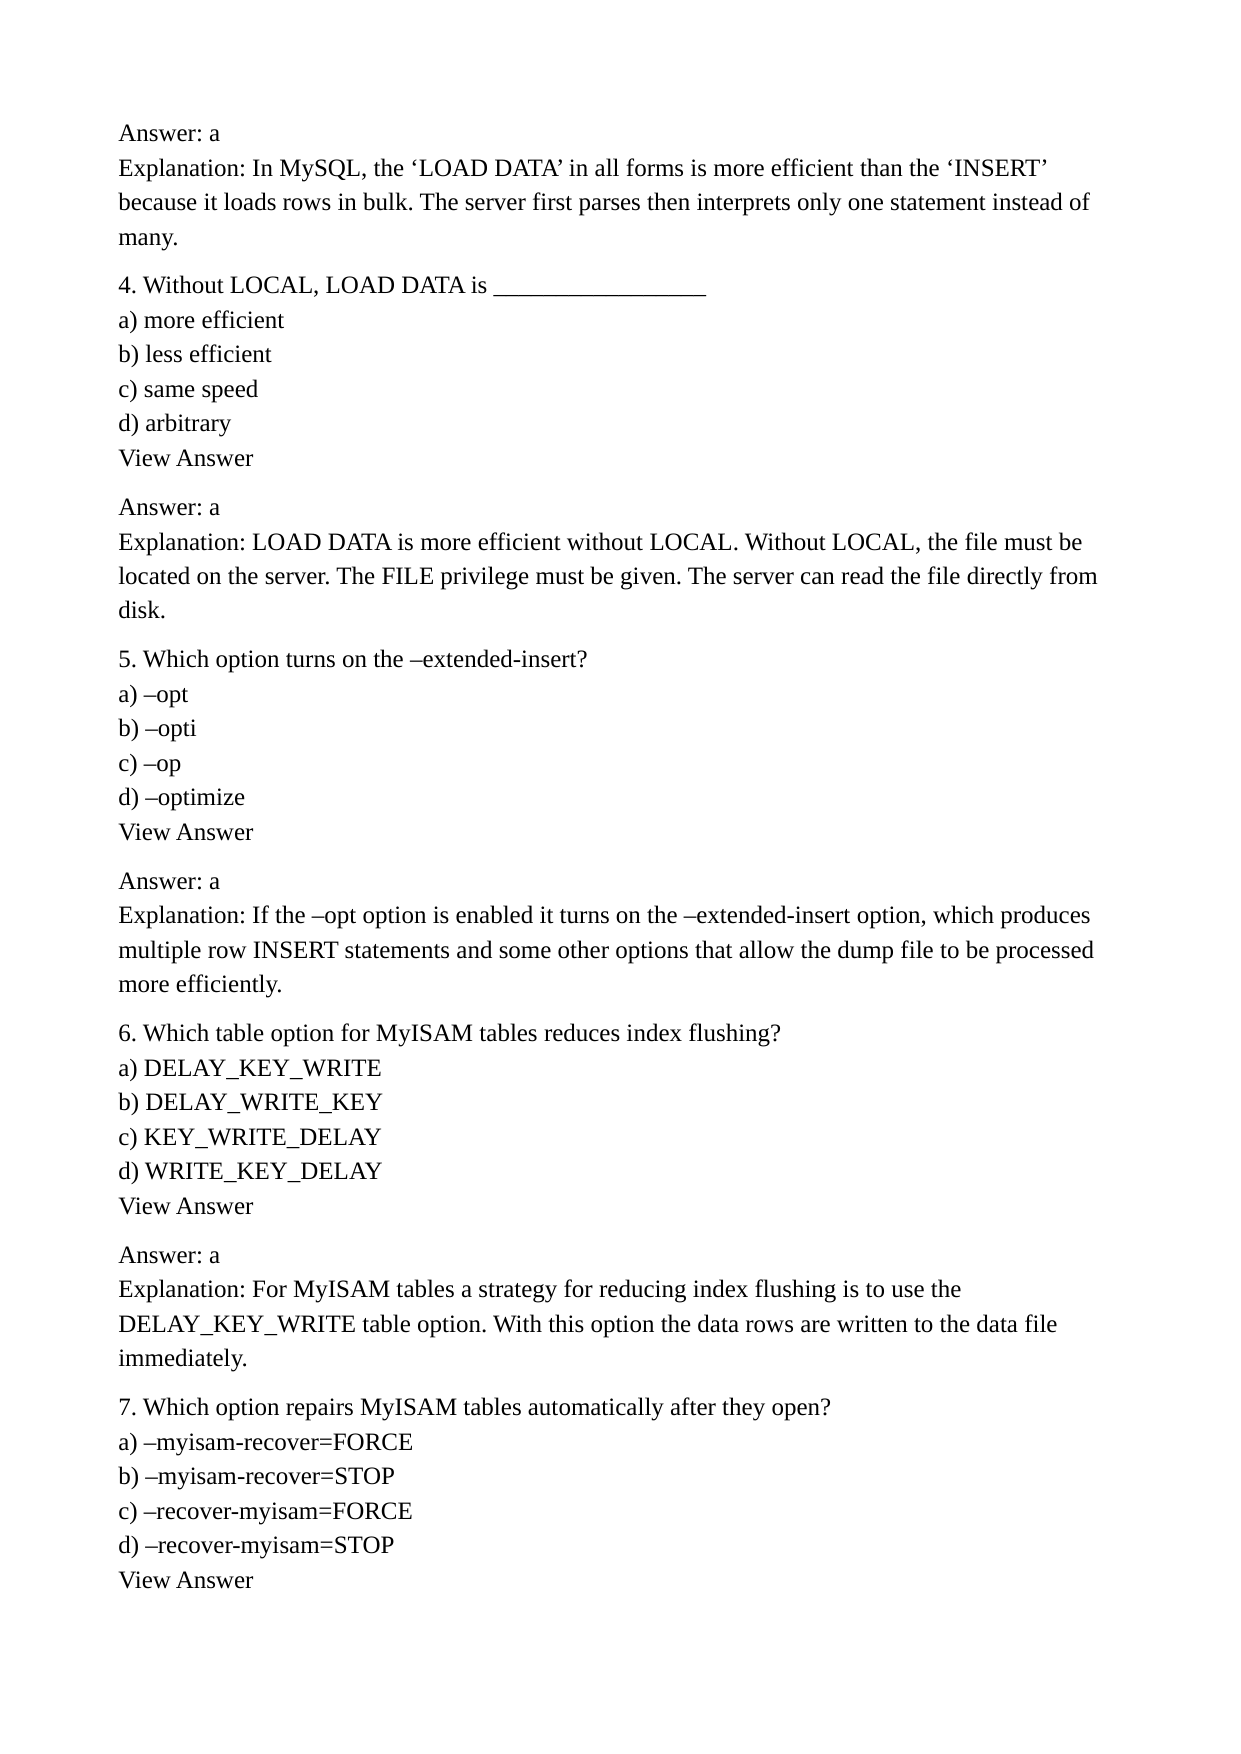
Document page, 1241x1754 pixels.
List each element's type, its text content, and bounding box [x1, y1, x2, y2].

text Answer: a Explanation: For MyISAM tables a strategy for reducing index flushing is to use the DELAY_KEY_WRITE table option. With this option the data rows are written to the data file immediately. [118, 1240, 1122, 1372]
text 5. Which option turns on the –extended-insert? a) –opt b) –opti c) –op d) –optimize View Answer [118, 644, 1122, 846]
text Answer: a Explanation: LOAD DATA is more efficient without LOCAL. Without LOCAL, the file must be located on the server. The FILE privilege must be given. The server can read the file directly from disk. [118, 492, 1122, 624]
text Answer: a Explanation: In MySQL, the ‘LOAD DATA’ in all forms is more efficient than the ‘INSERT’ because it loads rows in bulk. The server first parses then interprets only one statement instead of many. [118, 118, 1122, 250]
text Answer: a Explanation: If the –opt option is enabled it turns on the –extended-insert option, which produces multiple row INSERT statements and some other options that allow the dump file to be processed more efficiently. [118, 866, 1122, 998]
text 6. Which table option for MyISAM tables reduces index flushing? a) DELAY_KEY_WRITE b) DELAY_WRITE_KEY c) KEY_WRITE_DELAY d) WRITE_KEY_DELAY View Answer [118, 1018, 1122, 1220]
text 4. Without LOCAL, LOAD DATA is _________________ a) more efficient b) less efficient c) same speed d) arbitrary View Answer [118, 271, 1122, 472]
text 7. Which option repairs MyISAM tables automatically after they open? a) –myisam-recover=FORCE b) –myisam-recover=STOP c) –recover-myisam=FORCE d) –recover-myisam=STOP View Answer [118, 1392, 1122, 1594]
